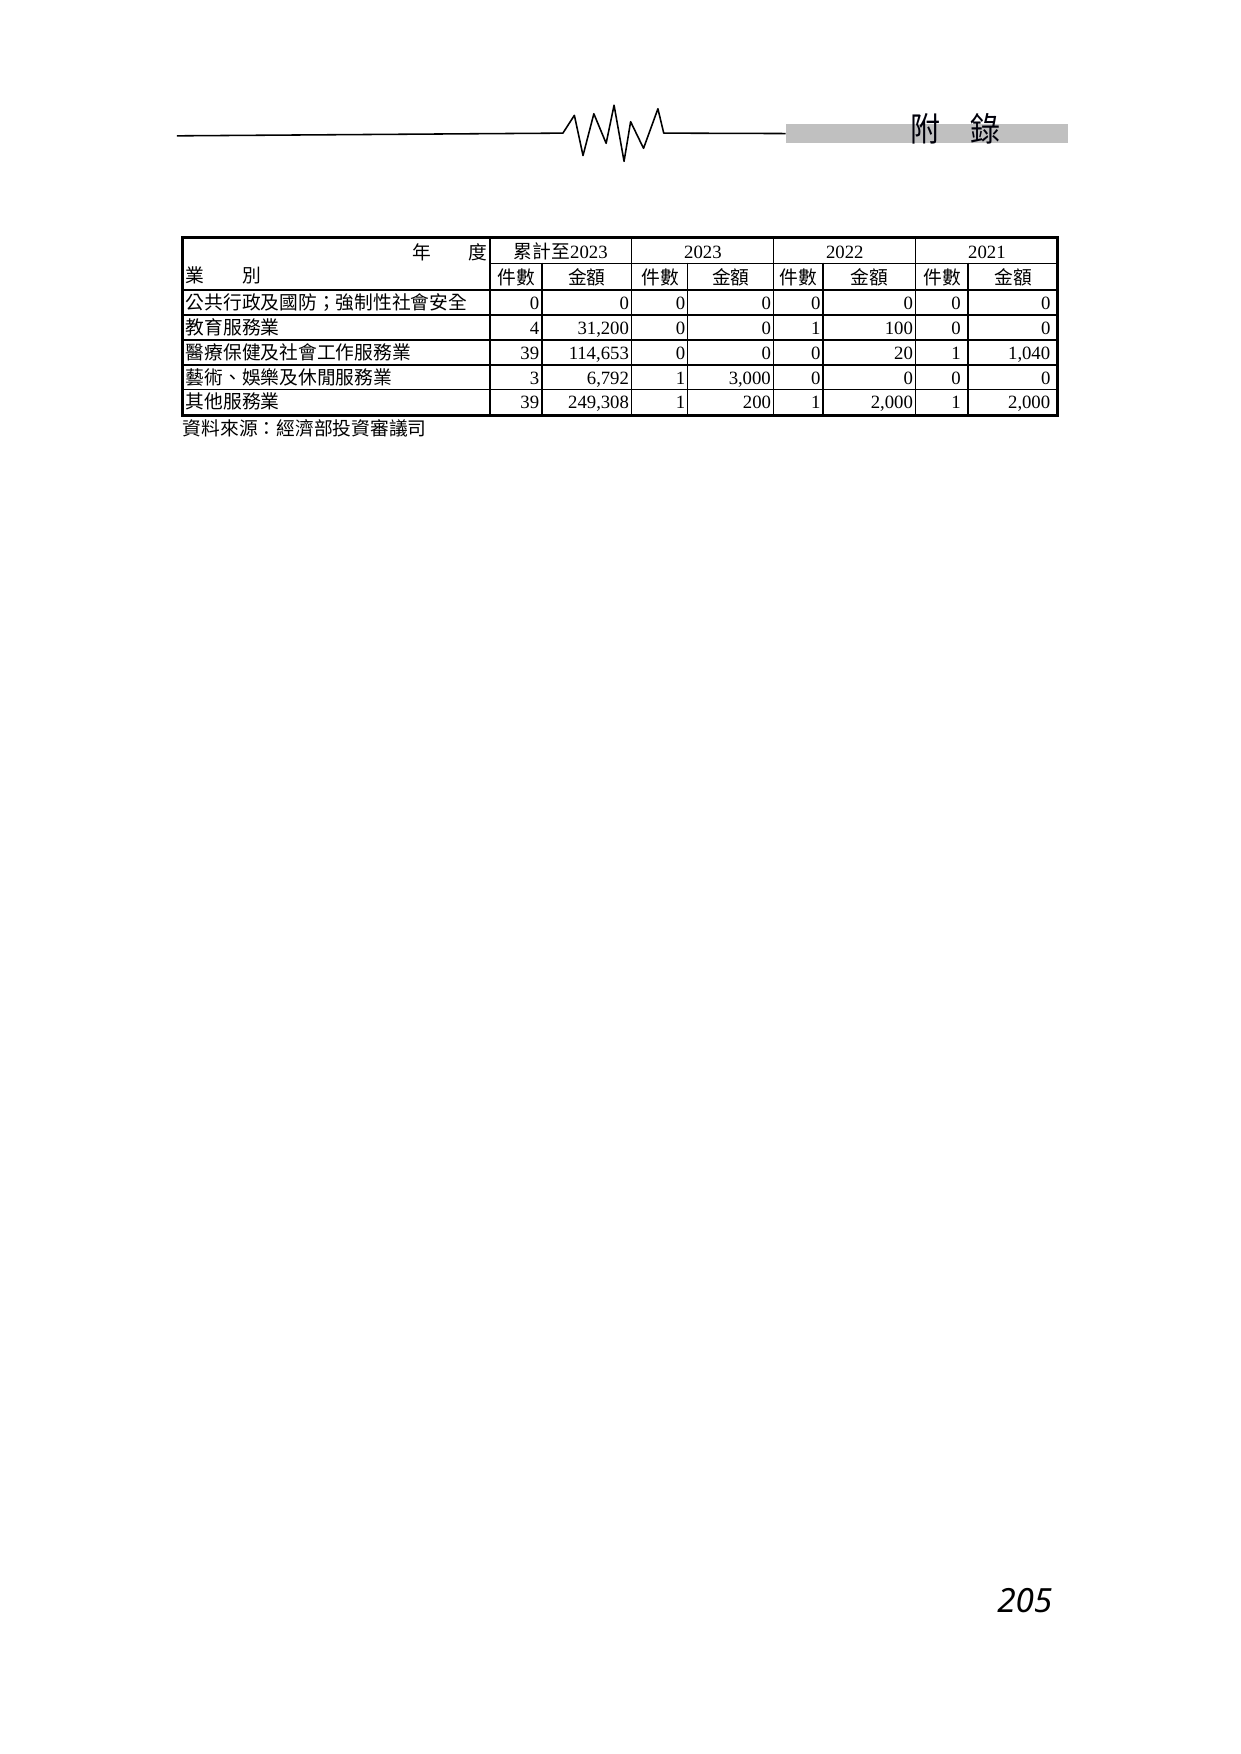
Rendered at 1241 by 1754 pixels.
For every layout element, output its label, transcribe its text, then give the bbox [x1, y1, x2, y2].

table_cell 0 [969, 366, 1056, 389]
table_cell 教育服務業 [184, 316, 489, 339]
table_cell 藝術、娛樂及休閒服務業 [184, 366, 489, 389]
table_cell 1 [774, 390, 822, 414]
table_header 2021 [916, 239, 1056, 263]
table_cell 件數 [916, 264, 967, 289]
table_cell 0 [969, 316, 1056, 339]
table_header 2022 [774, 239, 915, 263]
table_cell 0 [916, 291, 967, 314]
table_cell 1 [774, 316, 822, 339]
table_cell 0 [632, 316, 687, 339]
table_cell 醫療保健及社會工作服務業 [184, 341, 489, 364]
table_cell 1 [916, 390, 967, 414]
table_cell 2,000 [824, 390, 915, 414]
table_cell 0 [632, 341, 687, 364]
text 資料來源：經濟部投資審議司 [183, 417, 1058, 440]
table_cell 1,040 [969, 341, 1056, 364]
table_cell 公共行政及國防；強制性社會安全 [184, 291, 489, 314]
table_header 2023 [632, 239, 773, 263]
table_cell 1 [632, 366, 687, 389]
table_cell 0 [774, 341, 822, 364]
table_cell 0 [543, 291, 631, 314]
table_cell 件數 [774, 264, 822, 289]
table_cell 114,653 [543, 341, 631, 364]
table_cell 39 [491, 390, 541, 414]
table_cell 金額 [824, 264, 915, 289]
table_cell 其他服務業 [184, 390, 489, 414]
table_cell 0 [824, 366, 915, 389]
table_cell 0 [491, 291, 541, 314]
table_cell 1 [632, 390, 687, 414]
table_cell 0 [688, 341, 773, 364]
table_header 年 度 業 別 [184, 239, 489, 289]
table_cell 0 [632, 291, 687, 314]
table_cell 3,000 [688, 366, 773, 389]
table_cell 6,792 [543, 366, 631, 389]
table_cell 件數 [632, 264, 687, 289]
table_cell 件數 [491, 264, 541, 289]
table_cell 100 [824, 316, 915, 339]
table_cell 1 [916, 341, 967, 364]
table_cell 20 [824, 341, 915, 364]
table_cell 0 [688, 291, 773, 314]
table_cell 0 [774, 366, 822, 389]
table_cell 金額 [688, 264, 773, 289]
table_cell 31,200 [543, 316, 631, 339]
table_cell 0 [969, 291, 1056, 314]
table_cell 金額 [543, 264, 631, 289]
table_cell 39 [491, 341, 541, 364]
table_cell 0 [916, 366, 967, 389]
table_cell 0 [916, 316, 967, 339]
table_cell 249,308 [543, 390, 631, 414]
table_cell 0 [774, 291, 822, 314]
table_cell 4 [491, 316, 541, 339]
table_cell 3 [491, 366, 541, 389]
table_cell 200 [688, 390, 773, 414]
table_header 累計至2023 [491, 239, 631, 263]
table_cell 0 [824, 291, 915, 314]
table_cell 金額 [969, 264, 1056, 289]
table_cell 0 [688, 316, 773, 339]
table_cell 2,000 [969, 390, 1056, 414]
